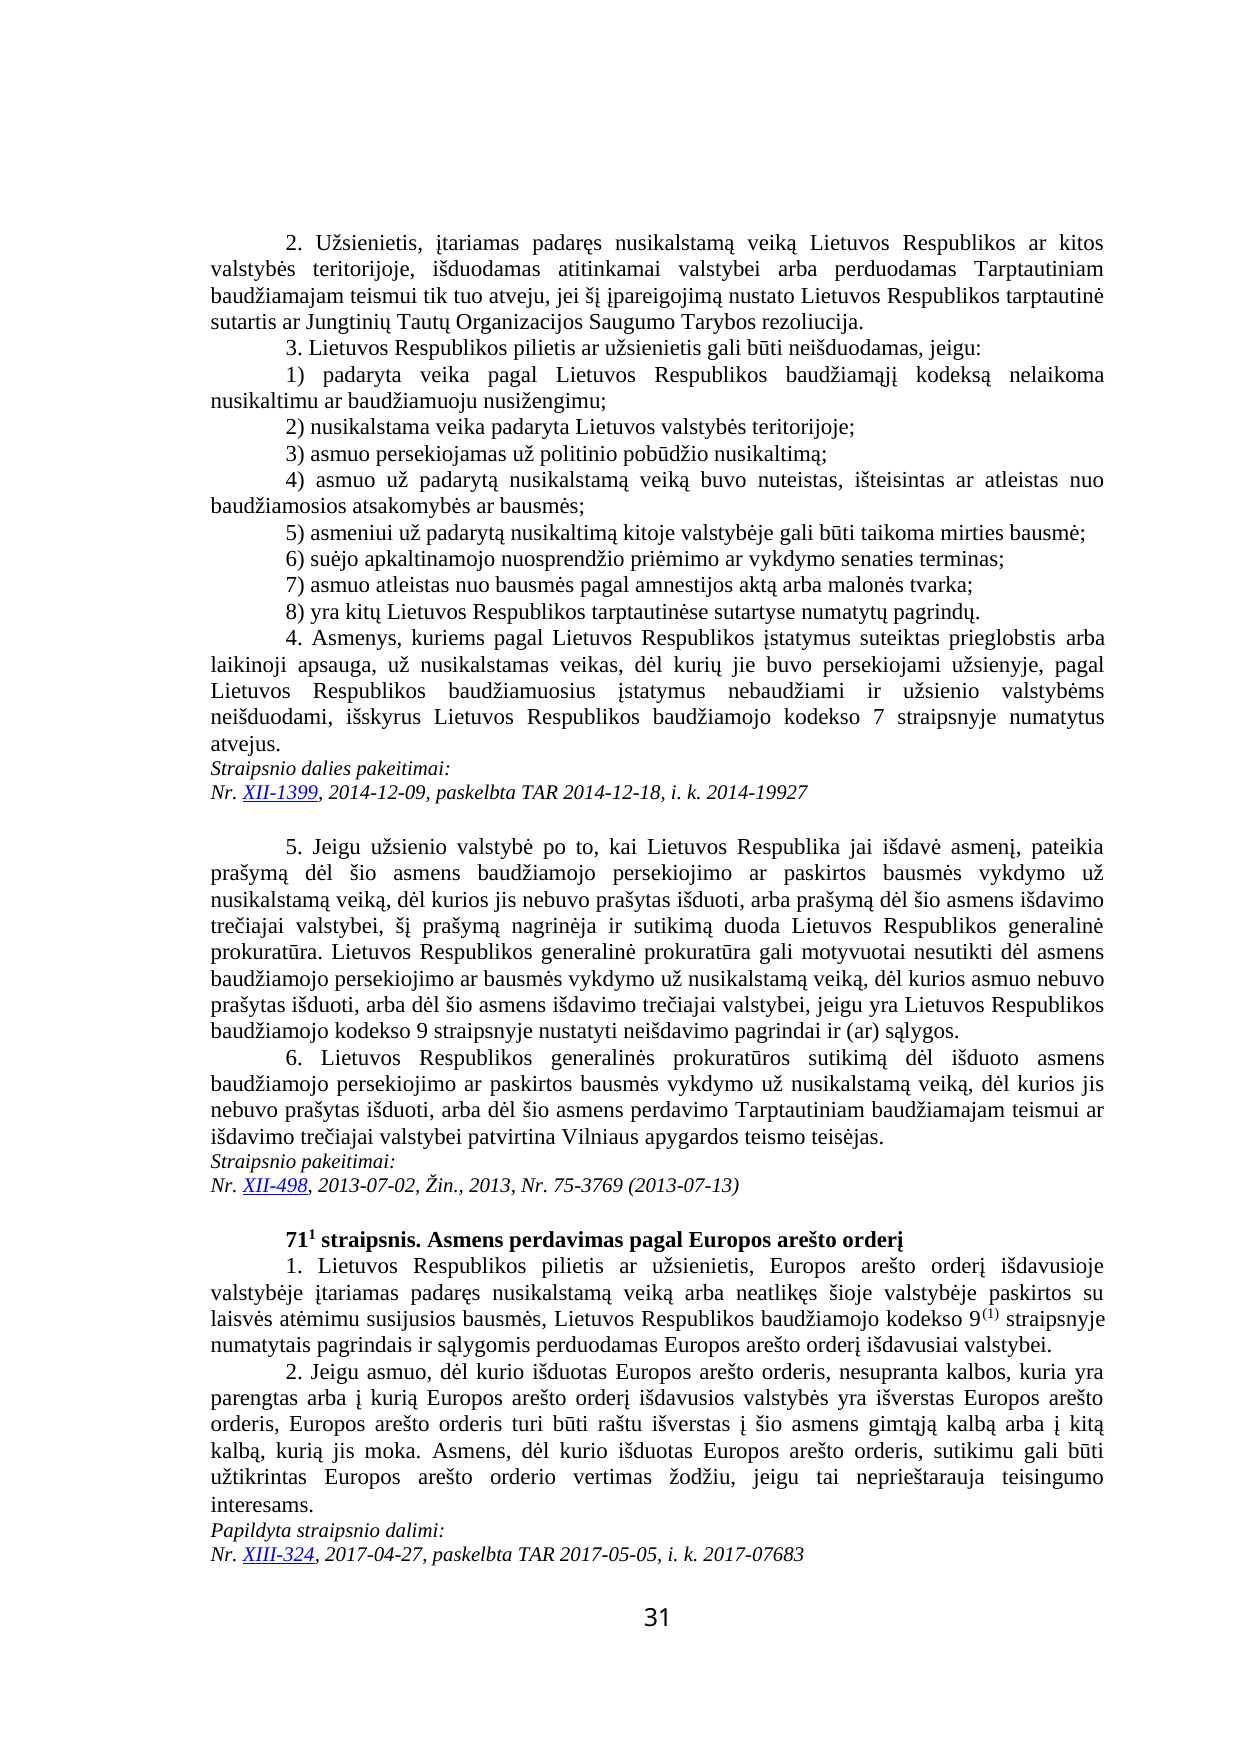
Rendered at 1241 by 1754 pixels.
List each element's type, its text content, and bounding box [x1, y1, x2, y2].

text 8) yra kitų Lietuvos Respublikos tarptautinėse sutartyse numatytų pagrindų. [210, 598, 1105, 624]
text Nr. XII-1399, 2014-12-09, paskelbta TAR 2014-12-18, i. k. 2014-19927 [210, 780, 1105, 804]
text 2) nusikalstama veika padaryta Lietuvos valstybės teritorijoje; [210, 413, 1105, 440]
text Nr. XIII-324, 2017-04-27, paskelbta TAR 2017-05-05, i. k. 2017-07683 [210, 1542, 1105, 1566]
text 2. Užsienietis, įtariamas padaręs nusikalstamą veiką Lietuvos Respublikos ar kitos valstybės teritorijoje, išduodamas atitinkamai valstybei arba perduodamas Tarptautiniam baudžiamajam teismui tik tuo atveju, jei šį įpareigojimą nustato Lietuvos Respublikos tarptautinė sutartis ar Jungtinių Tautų Organizacijos Saugumo Tarybos rezoliucija. [210, 229, 1105, 334]
text 711 straipsnis. Asmens perdavimas pagal Europos arešto orderį [210, 1226, 1105, 1252]
text Papildyta straipsnio dalimi: [210, 1518, 1105, 1542]
text 3) asmuo persekiojamas už politinio pobūdžio nusikaltimą; [210, 440, 1105, 466]
text Straipsnio dalies pakeitimai: [210, 756, 1105, 780]
text 3. Lietuvos Respublikos pilietis ar užsienietis gali būti neišduodamas, jeigu: [210, 334, 1105, 361]
text 2. Jeigu asmuo, dėl kurio išduotas Europos arešto orderis, nesupranta kalbos, kuria yra parengtas arba į kurią Europos arešto orderį išdavusios valstybės yra išverstas Europos arešto orderis, Europos arešto orderis turi būti raštu išverstas į šio asmens gimtąją kalbą arba į kitą kalbą, kurią jis moka. Asmens, dėl kurio išduotas Europos arešto orderis, sutikimu gali būti užtikrintas Europos arešto orderio vertimas žodžiu, jeigu tai neprieštarauja teisingumo interesams. [210, 1358, 1105, 1518]
text Nr. XII-498, 2013-07-02, Žin., 2013, Nr. 75-3769 (2013-07-13) [210, 1173, 1105, 1197]
text 6. Lietuvos Respublikos generalinės prokuratūros sutikimą dėl išduoto asmens baudžiamojo persekiojimo ar paskirtos bausmės vykdymo už nusikalstamą veiką, dėl kurios jis nebuvo prašytas išduoti, arba dėl šio asmens perdavimo Tarptautiniam baudžiamajam teismui ar išdavimo trečiajai valstybei patvirtina Vilniaus apygardos teismo teisėjas. [210, 1044, 1105, 1149]
text 1) padaryta veika pagal Lietuvos Respublikos baudžiamąjį kodeksą nelaikoma nusikaltimu ar baudžiamuoju nusižengimu; [210, 361, 1105, 413]
text 7) asmuo atleistas nuo bausmės pagal amnestijos aktą arba malonės tvarka; [210, 572, 1105, 598]
text 1. Lietuvos Respublikos pilietis ar užsienietis, Europos arešto orderį išdavusioje valstybėje įtariamas padaręs nusikalstamą veiką arba neatlikęs šioje valstybėje paskirtos su laisvės atėmimu susijusios bausmės, Lietuvos Respublikos baudžiamojo kodekso 9(1) straipsnyje numatytais pagrindais ir sąlygomis perduodamas Europos arešto orderį išdavusiai valstybei. [210, 1252, 1105, 1358]
text 5) asmeniui už padarytą nusikaltimą kitoje valstybėje gali būti taikoma mirties bausmė; [210, 519, 1105, 545]
text 4) asmuo už padarytą nusikalstamą veiką buvo nuteistas, išteisintas ar atleistas nuo baudžiamosios atsakomybės ar bausmės; [210, 466, 1105, 519]
text Straipsnio pakeitimai: [210, 1149, 1105, 1173]
text 4. Asmenys, kuriems pagal Lietuvos Respublikos įstatymus suteiktas prieglobstis arba laikinoji apsauga, už nusikalstamas veikas, dėl kurių jie buvo persekiojami užsienyje, pagal Lietuvos Respublikos baudžiamuosius įstatymus nebaudžiami ir užsienio valstybėms neišduodami, išskyrus Lietuvos Respublikos baudžiamojo kodekso 7 straipsnyje numatytus atvejus. [210, 624, 1105, 756]
text 6) suėjo apkaltinamojo nuosprendžio priėmimo ar vykdymo senaties terminas; [210, 545, 1105, 572]
text 5. Jeigu užsienio valstybė po to, kai Lietuvos Respublika jai išdavė asmenį, pateikia prašymą dėl šio asmens baudžiamojo persekiojimo ar paskirtos bausmės vykdymo už nusikalstamą veiką, dėl kurios jis nebuvo prašytas išduoti, arba prašymą dėl šio asmens išdavimo trečiajai valstybei, šį prašymą nagrinėja ir sutikimą duoda Lietuvos Respublikos generalinė prokuratūra. Lietuvos Respublikos generalinė prokuratūra gali motyvuotai nesutikti dėl asmens baudžiamojo persekiojimo ar bausmės vykdymo už nusikalstamą veiką, dėl kurios asmuo nebuvo prašytas išduoti, arba dėl šio asmens išdavimo trečiajai valstybei, jeigu yra Lietuvos Respublikos baudžiamojo kodekso 9 straipsnyje nustatyti neišdavimo pagrindai ir (ar) sąlygos. [210, 833, 1105, 1044]
